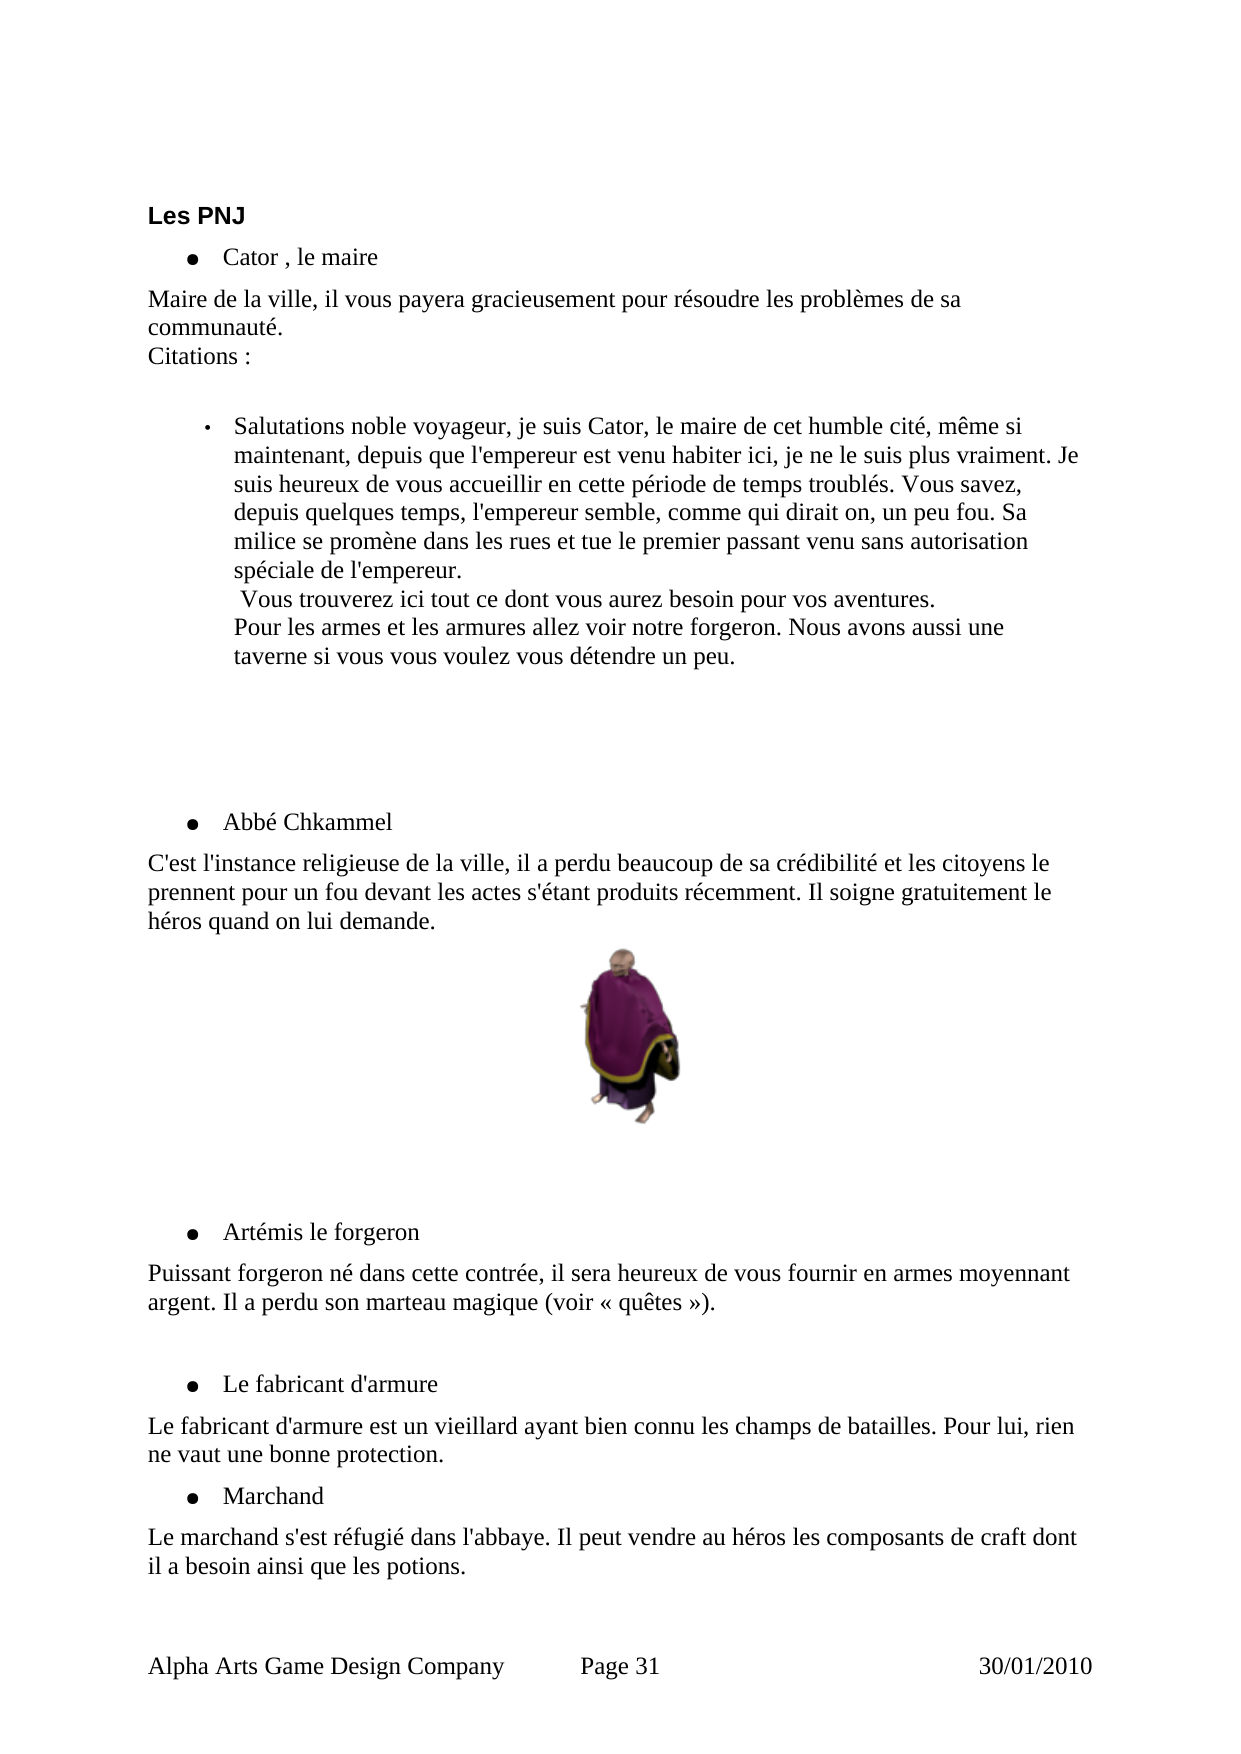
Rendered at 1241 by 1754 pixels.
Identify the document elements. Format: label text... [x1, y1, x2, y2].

text Citations : [148, 341, 1092, 370]
list Marchand [185, 1481, 1092, 1509]
table_header [148, 687, 1092, 692]
list Le fabricant d'armure [185, 1369, 1092, 1398]
table_header [148, 399, 1092, 687]
picture [520, 947, 720, 1147]
text Le fabricant d'armure est un vieillard ayant bien connu les champs de batailles. Pour lui, rien ne vaut une bonne protection. [148, 1411, 1092, 1468]
text Le marchand s'est réfugié dans l'abbaye. Il peut vendre au héros les composants de craft dont il a besoin ainsi que les potions. [148, 1522, 1092, 1579]
list Cator , le maire [185, 242, 1092, 271]
subtitle Les PNJ [148, 201, 1092, 230]
text Maire de la ville, il vous payera gracieusement pour résoudre les problèmes de sa communauté. [148, 284, 1092, 341]
list Artémis le forgeron [185, 1217, 1092, 1246]
table_header Salutations noble voyageur, je suis Cator, le maire de cet humble cité, même si maintenant, depuis que l'empereur est venu habiter ici, je ne le suis plus vraiment. Je suis heureux de vous accueillir en cette période de temps troublés. Vous savez, depuis quelques temps, l'empereur semble, comme qui dirait on, un peu fou. Sa milice se promène dans les rues et tue le premier passant venu sans autorisation spéciale de l'empereur. Vous trouverez ici tout ce dont vous aurez besoin pour vos aventures. Pour les armes et les armures allez voir notre forgeron. Nous avons aussi une taverne si vous vous voulez vous détendre un peu. [152, 403, 1088, 678]
text Puissant forgeron né dans cette contrée, il sera heureux de vous fournir en armes moyennant argent. Il a perdu son marteau magique (voir « quêtes »). [148, 1258, 1092, 1316]
list Abbé Chkammel [185, 807, 1092, 836]
text C'est l'instance religieuse de la ville, il a perdu beaucoup de sa crédibilité et les citoyens le prennent pour un fou devant les actes s'étant produits récemment. Il soigne gratuitement le héros quand on lui demande. [148, 848, 1092, 934]
